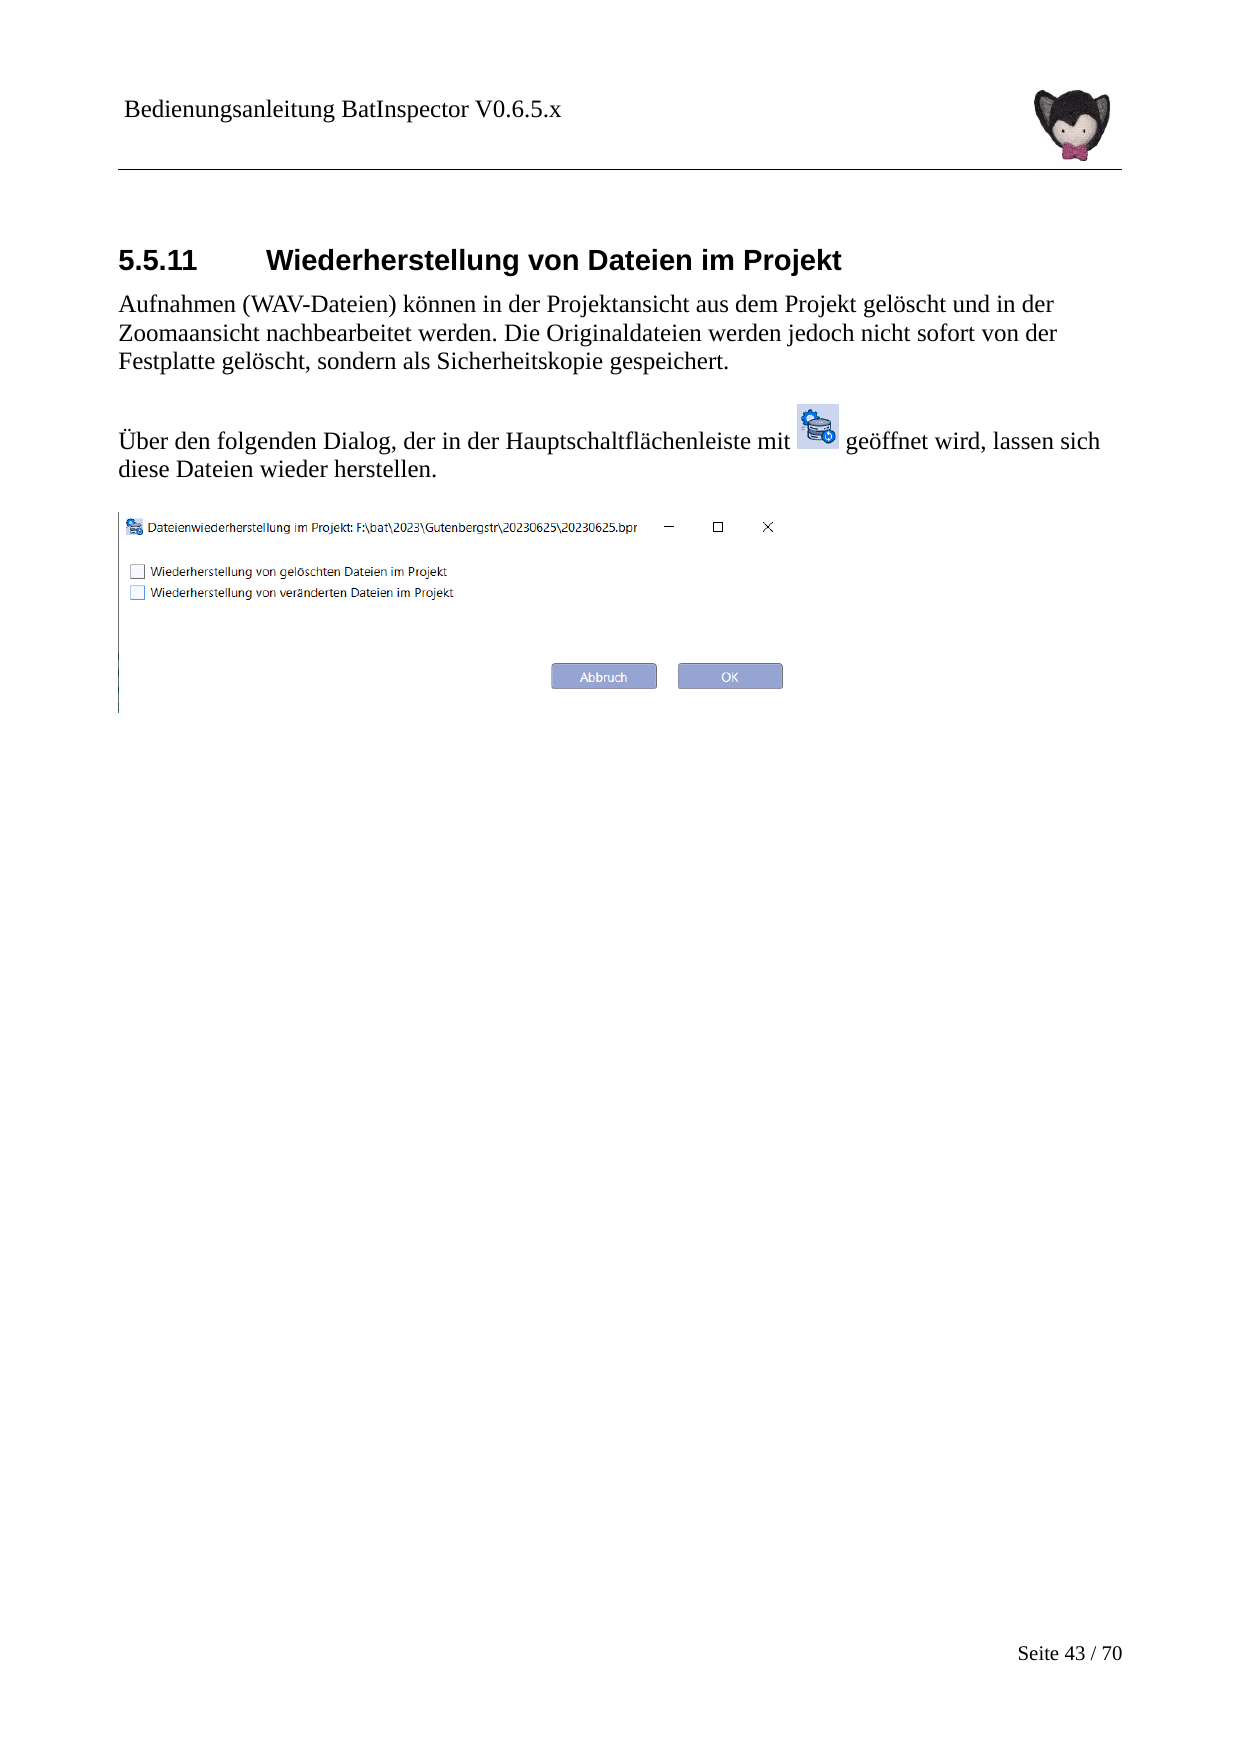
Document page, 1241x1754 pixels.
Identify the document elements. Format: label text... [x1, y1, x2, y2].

text Über den folgenden Dialog, der in der Hauptschaltflächenleiste mit geöffnet wird, lassen sich diese Dateien wieder herstellen. [118, 404, 1122, 483]
picture [1030, 80, 1119, 169]
picture [797, 403, 839, 449]
picture [118, 512, 793, 713]
subtitle Wiederherstellung von Dateien im Projekt [118, 243, 1122, 276]
text Aufnahmen (WAV-Dateien) können in der Projektansicht aus dem Projekt gelöscht und in der Zoomaansicht nachbearbeitet werden. Die Originaldateien werden jedoch nicht sofort von der Festplatte gelöscht, sondern als Sicherheitskopie gespeichert. [118, 289, 1122, 375]
